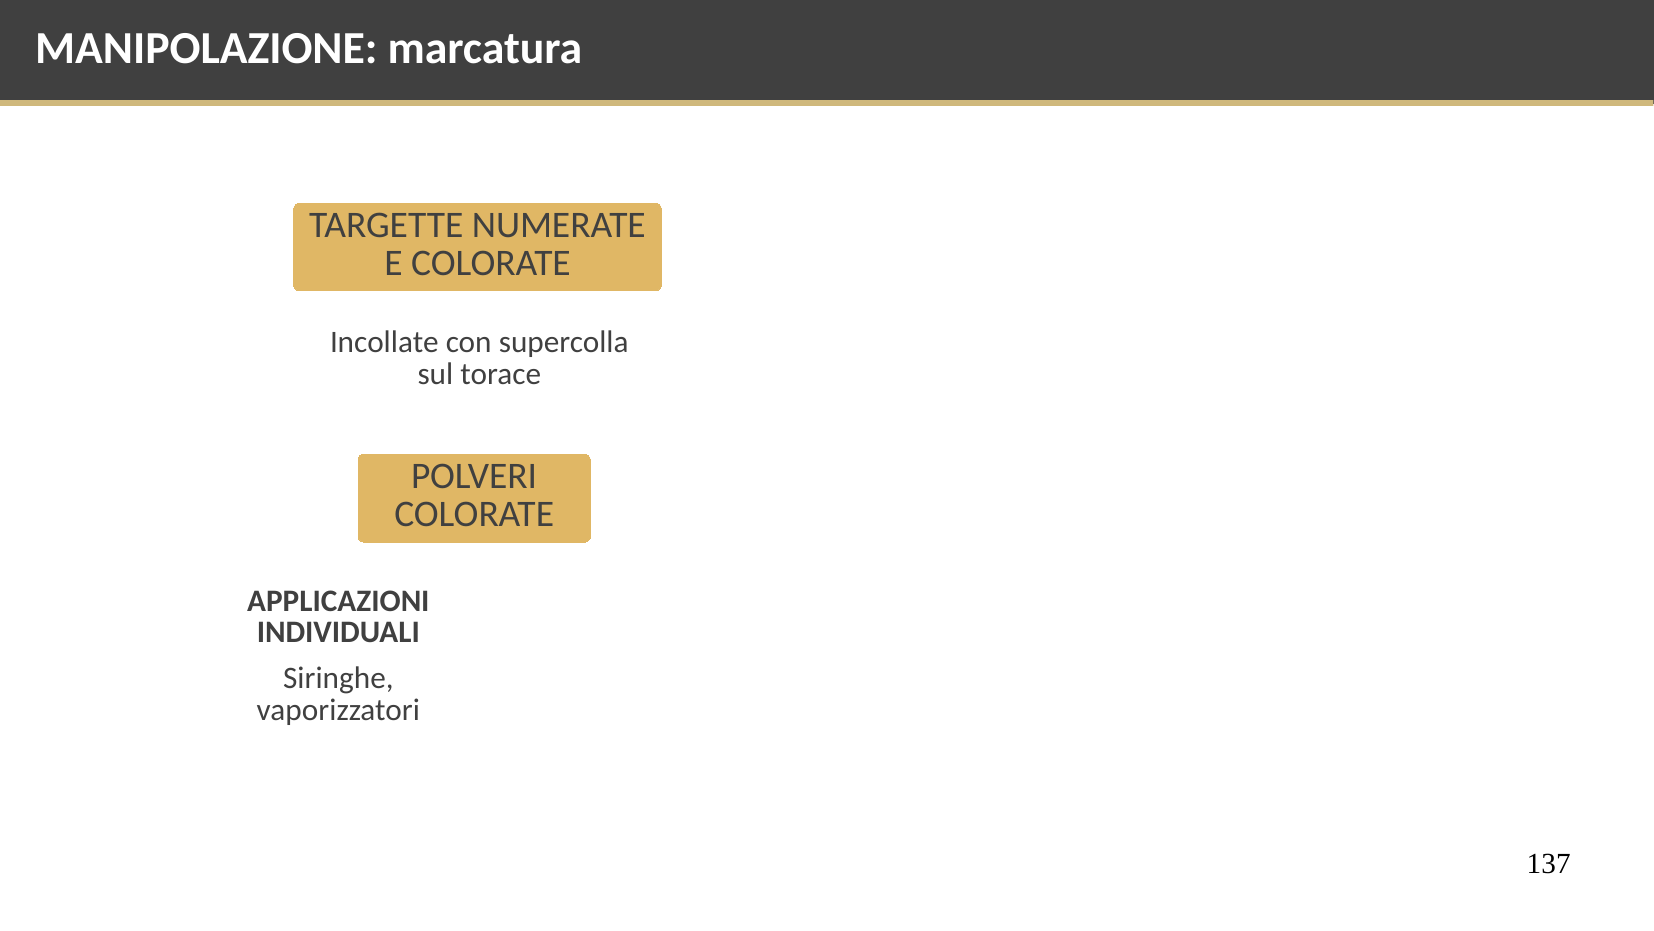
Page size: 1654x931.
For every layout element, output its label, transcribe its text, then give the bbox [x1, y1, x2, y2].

text_box POLVERI COLORATE [358, 454, 591, 543]
text_box Incollate con supercolla sul torace [302, 322, 657, 400]
text_box TARGETTE NUMERATE E COLORATE [293, 203, 662, 291]
text_box APPLICAZIONI INDIVIDUALI Siringhe, vaporizzatori [227, 580, 449, 783]
text_box MANIPOLAZIONE: marcatura [0, 0, 1654, 100]
